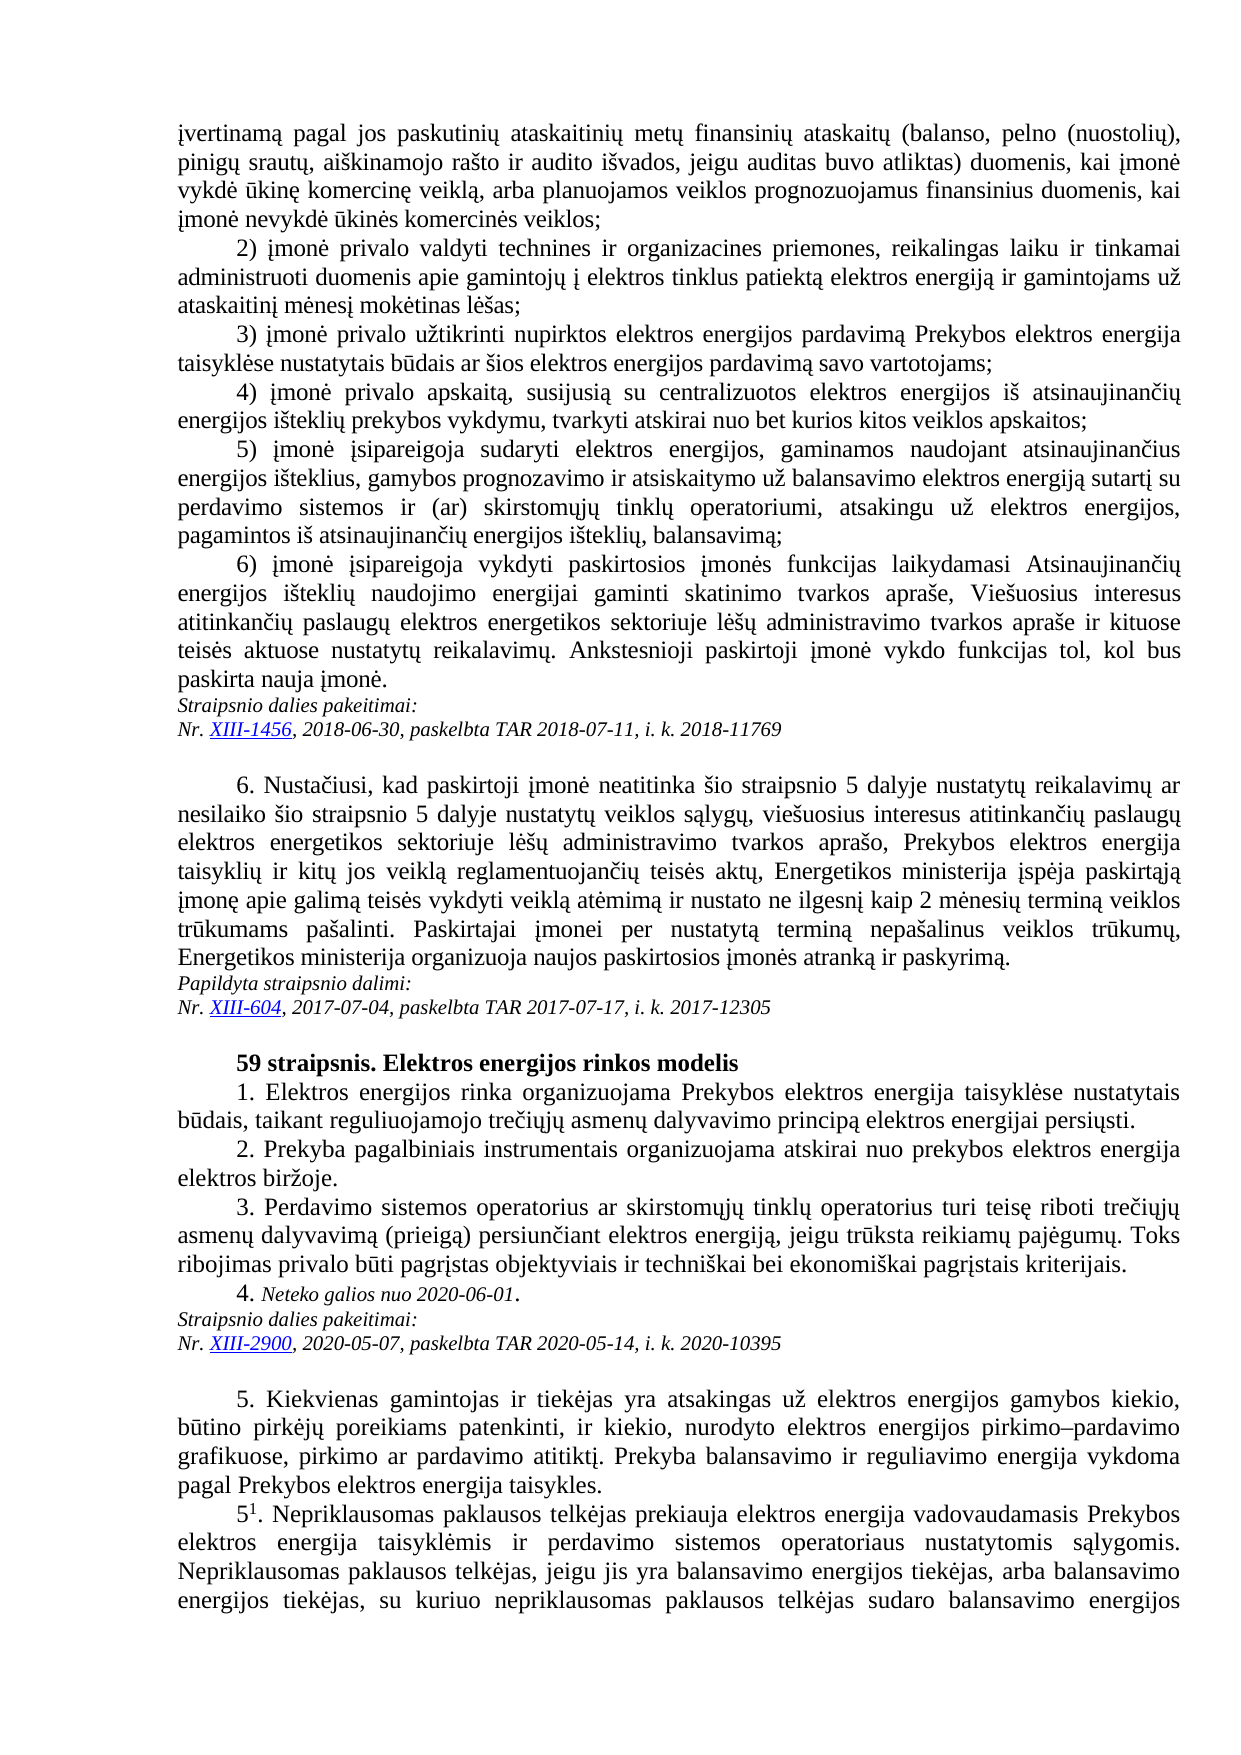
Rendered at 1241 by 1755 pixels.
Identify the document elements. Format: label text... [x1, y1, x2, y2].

text 3) įmonė privalo užtikrinti nupirktos elektros energijos pardavimą Prekybos elektros energija taisyklėse nustatytais būdais ar šios elektros energijos pardavimą savo vartotojams; [177, 319, 1181, 377]
text įvertinamą pagal jos paskutinių ataskaitinių metų finansinių ataskaitų (balanso, pelno (nuostolių), pinigų srautų, aiškinamojo rašto ir audito išvados, jeigu auditas buvo atliktas) duomenis, kai įmonė vykdė ūkinę komercinę veiklą, arba planuojamos veiklos prognozuojamus finansinius duomenis, kai įmonė nevykdė ūkinės komercinės veiklos; [177, 118, 1181, 233]
text 5. Kiekvienas gamintojas ir tiekėjas yra atsakingas už elektros energijos gamybos kiekio, būtino pirkėjų poreikiams patenkinti, ir kiekio, nurodyto elektros energijos pirkimo–pardavimo grafikuose, pirkimo ar pardavimo atitiktį. Prekyba balansavimo ir reguliavimo energija vykdoma pagal Prekybos elektros energija taisykles. [177, 1384, 1181, 1499]
text Nr. XIII-2900, 2020-05-07, paskelbta TAR 2020-05-14, i. k. 2020-10395 [177, 1331, 1181, 1355]
text 5) įmonė įsipareigoja sudaryti elektros energijos, gaminamos naudojant atsinaujinančius energijos išteklius, gamybos prognozavimo ir atsiskaitymo už balansavimo elektros energiją sutartį su perdavimo sistemos ir (ar) skirstomųjų tinklų operatoriumi, atsakingu už elektros energijos, pagamintos iš atsinaujinančių energijos išteklių, balansavimą; [177, 434, 1181, 549]
text 1. Elektros energijos rinka organizuojama Prekybos elektros energija taisyklėse nustatytais būdais, taikant reguliuojamojo trečiųjų asmenų dalyvavimo principą elektros energijai persiųsti. [177, 1077, 1181, 1134]
text 6) įmonė įsipareigoja vykdyti paskirtosios įmonės funkcijas laikydamasi Atsinaujinančių energijos išteklių naudojimo energijai gaminti skatinimo tvarkos apraše, Viešuosius interesus atitinkančių paslaugų elektros energetikos sektoriuje lėšų administravimo tvarkos apraše ir kituose teisės aktuose nustatytų reikalavimų. Ankstesnioji paskirtoji įmonė vykdo funkcijas tol, kol bus paskirta nauja įmonė. [177, 549, 1181, 693]
text Nr. XIII-1456, 2018-06-30, paskelbta TAR 2018-07-11, i. k. 2018-11769 [177, 717, 1181, 741]
text Papildyta straipsnio dalimi: [177, 971, 1181, 995]
text 51. Nepriklausomas paklausos telkėjas prekiauja elektros energija vadovaudamasis Prekybos elektros energija taisyklėmis ir perdavimo sistemos operatoriaus nustatytomis sąlygomis. Nepriklausomas paklausos telkėjas, jeigu jis yra balansavimo energijos tiekėjas, arba balansavimo energijos tiekėjas, su kuriuo nepriklausomas paklausos telkėjas sudaro balansavimo energijos [177, 1499, 1181, 1614]
text Nr. XIII-604, 2017-07-04, paskelbta TAR 2017-07-17, i. k. 2017-12305 [177, 995, 1181, 1019]
text 4. Neteko galios nuo 2020-06-01. [177, 1278, 1181, 1307]
text Straipsnio dalies pakeitimai: [177, 1307, 1181, 1331]
text 6. Nustačiusi, kad paskirtoji įmonė neatitinka šio straipsnio 5 dalyje nustatytų reikalavimų ar nesilaiko šio straipsnio 5 dalyje nustatytų veiklos sąlygų, viešuosius interesus atitinkančių paslaugų elektros energetikos sektoriuje lėšų administravimo tvarkos aprašo, Prekybos elektros energija taisyklių ir kitų jos veiklą reglamentuojančių teisės aktų, Energetikos ministerija įspėja paskirtąją įmonę apie galimą teisės vykdyti veiklą atėmimą ir nustato ne ilgesnį kaip 2 mėnesių terminą veiklos trūkumams pašalinti. Paskirtajai įmonei per nustatytą terminą nepašalinus veiklos trūkumų, Energetikos ministerija organizuoja naujos paskirtosios įmonės atranką ir paskyrimą. [177, 770, 1181, 971]
text 3. Perdavimo sistemos operatorius ar skirstomųjų tinklų operatorius turi teisę riboti trečiųjų asmenų dalyvavimą (prieigą) persiunčiant elektros energiją, jeigu trūksta reikiamų pajėgumų. Toks ribojimas privalo būti pagrįstas objektyviais ir techniškai bei ekonomiškai pagrįstais kriterijais. [177, 1192, 1181, 1278]
text 4) įmonė privalo apskaitą, susijusią su centralizuotos elektros energijos iš atsinaujinančių energijos išteklių prekybos vykdymu, tvarkyti atskirai nuo bet kurios kitos veiklos apskaitos; [177, 377, 1181, 434]
text Straipsnio dalies pakeitimai: [177, 693, 1181, 717]
text 2) įmonė privalo valdyti technines ir organizacines priemones, reikalingas laiku ir tinkamai administruoti duomenis apie gamintojų į elektros tinklus patiektą elektros energiją ir gamintojams už ataskaitinį mėnesį mokėtinas lėšas; [177, 233, 1181, 319]
text 2. Prekyba pagalbiniais instrumentais organizuojama atskirai nuo prekybos elektros energija elektros biržoje. [177, 1134, 1181, 1192]
text 59 straipsnis. Elektros energijos rinkos modelis [177, 1048, 1181, 1077]
